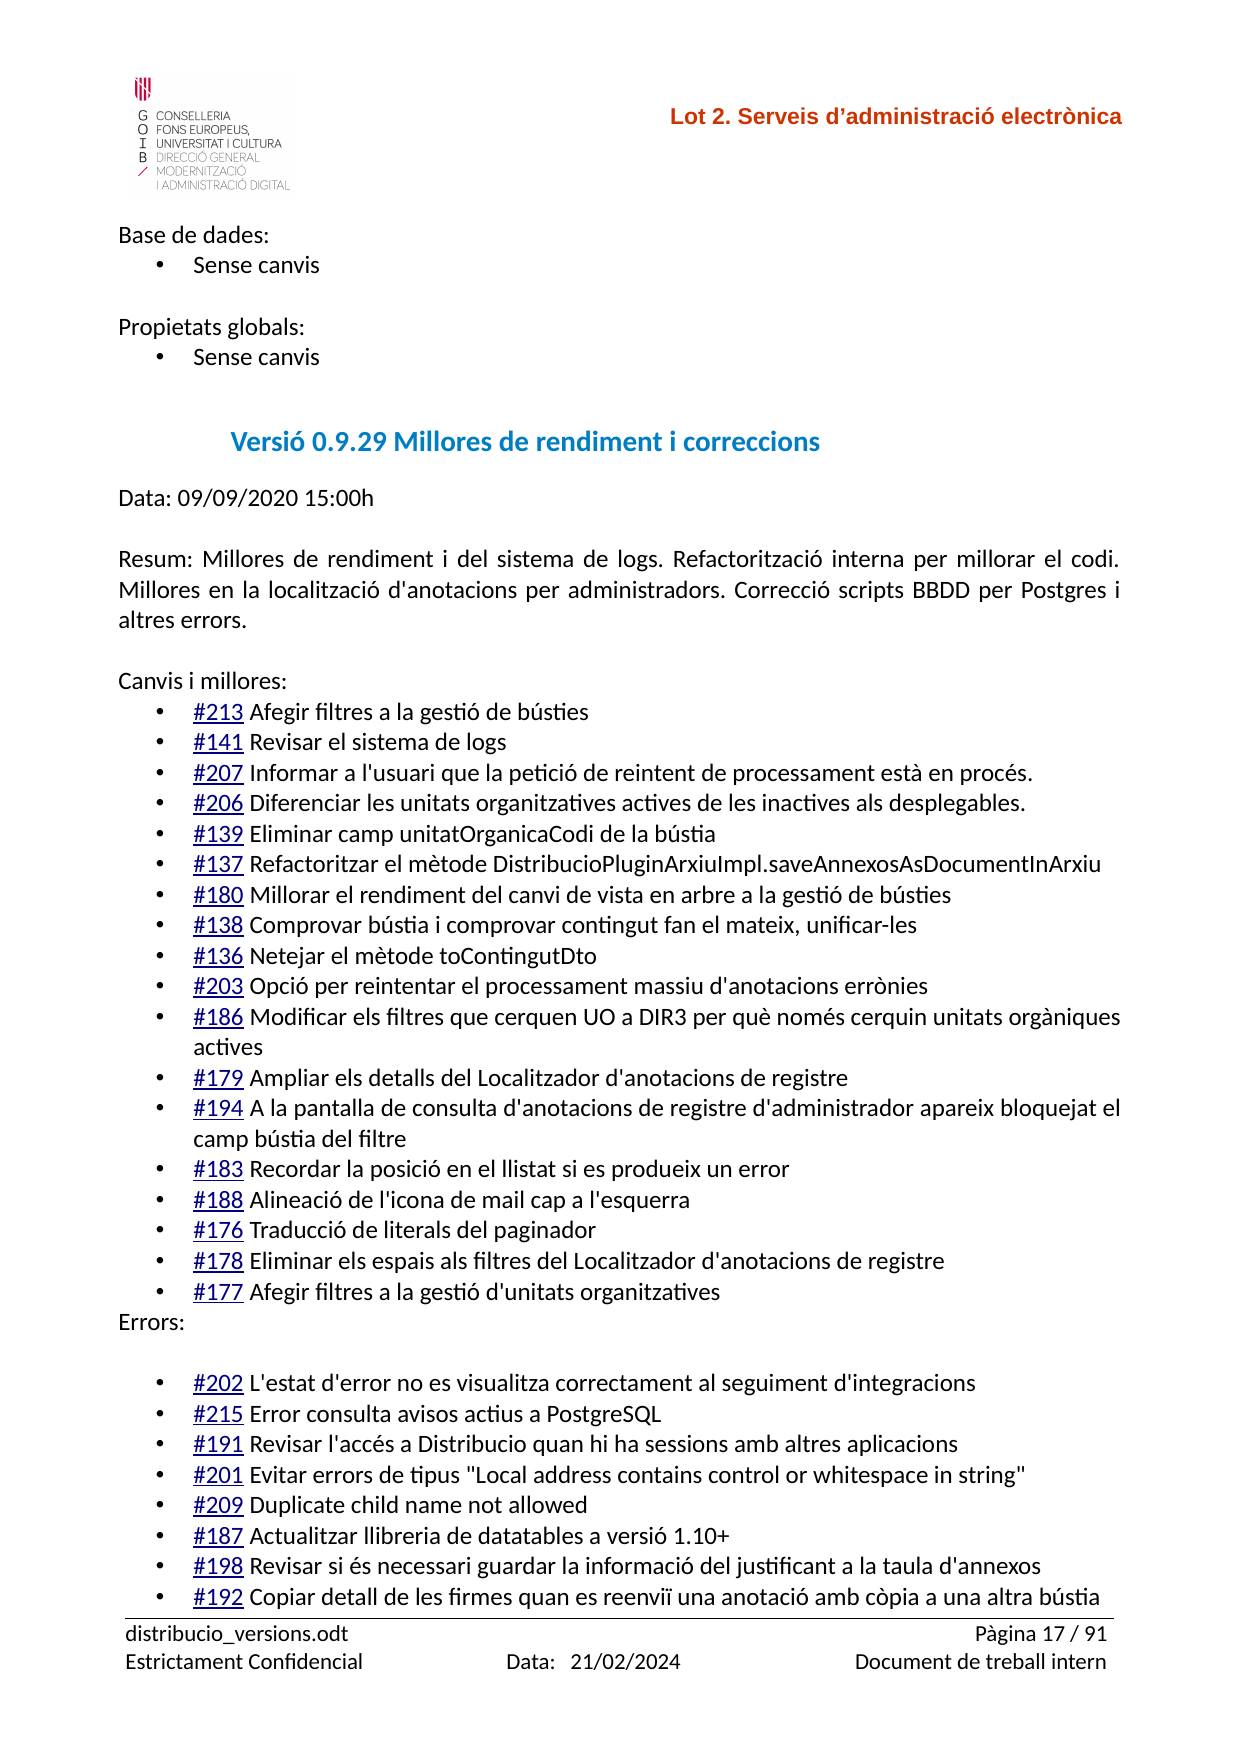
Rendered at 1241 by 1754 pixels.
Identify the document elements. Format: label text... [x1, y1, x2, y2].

list #179 Ampliar els detalls del Localitzador d'anotacions de registre [156, 1062, 1122, 1093]
list #138 Comprovar bústia i comprovar contingut fan el mateix, unificar-les [156, 909, 1122, 940]
list #201 Evitar errors de tipus "Local address contains control or whitespace in string" [156, 1459, 1122, 1489]
list #137 Refactoritzar el mètode DistribucioPluginArxiuImpl.saveAnnexosAsDocumentInArxiu [156, 848, 1122, 879]
list #215 Error consulta avisos actius a PostgreSQL [156, 1398, 1122, 1428]
list #194 A la pantalla de consulta d'anotacions de registre d'administrador apareix bloquejat el camp bústia del filtre [156, 1093, 1122, 1154]
text Resum: Millores de rendiment i del sistema de logs. Refactorització interna per millorar el codi. Millores en la localització d'anotacions per administradors. Correcció scripts BBDD per Postgres i altres errors. [118, 543, 1122, 635]
list #141 Revisar el sistema de logs [156, 726, 1122, 757]
list #177 Afegir filtres a la gestió d'unitats organitzatives [156, 1276, 1122, 1306]
list #192 Copiar detall de les firmes quan es reenviï una anotació amb còpia a una altra bústia [156, 1581, 1122, 1611]
list #139 Eliminar camp unitatOrganicaCodi de la bústia [156, 818, 1122, 848]
list #136 Netejar el mètode toContingutDto [156, 940, 1122, 971]
list #187 Actualitzar llibreria de datatables a versió 1.10+ [156, 1520, 1122, 1550]
picture [126, 70, 299, 197]
list #203 Opció per reintentar el processament massiu d'anotacions errònies [156, 971, 1122, 1001]
subtitle Versió 0.9.29 Millores de rendiment i correccions [153, 423, 1122, 458]
list #186 Modificar els filtres que cerquen UO a DIR3 per què només cerquin unitats orgàniques actives [156, 1001, 1122, 1062]
list #207 Informar a l'usuari que la petició de reintent de processament està en procés. [156, 757, 1122, 787]
text Base de dades: [118, 219, 1122, 250]
list Sense canvis [156, 250, 1122, 280]
list #176 Traducció de literals del paginador [156, 1215, 1122, 1245]
list #191 Revisar l'accés a Distribucio quan hi ha sessions amb altres aplicacions [156, 1428, 1122, 1459]
text Propietats globals: [118, 311, 1122, 341]
list #202 L'estat d'error no es visualitza correctament al seguiment d'integracions [156, 1367, 1122, 1398]
list #206 Diferenciar les unitats organitzatives actives de les inactives als desplegables. [156, 787, 1122, 818]
list #180 Millorar el rendiment del canvi de vista en arbre a la gestió de bústies [156, 879, 1122, 909]
text Errors: [118, 1306, 1122, 1337]
list #188 Alineació de l'icona de mail cap a l'esquerra [156, 1184, 1122, 1215]
text Canvis i millores: [118, 665, 1122, 696]
list #198 Revisar si és necessari guardar la informació del justificant a la taula d'annexos [156, 1550, 1122, 1581]
list #209 Duplicate child name not allowed [156, 1489, 1122, 1520]
list Sense canvis [156, 341, 1122, 372]
list #213 Afegir filtres a la gestió de bústies [156, 696, 1122, 726]
text Data: 09/09/2020 15:00h [118, 482, 1122, 513]
list #183 Recordar la posició en el llistat si es produeix un error [156, 1154, 1122, 1184]
list #178 Eliminar els espais als filtres del Localitzador d'anotacions de registre [156, 1245, 1122, 1276]
